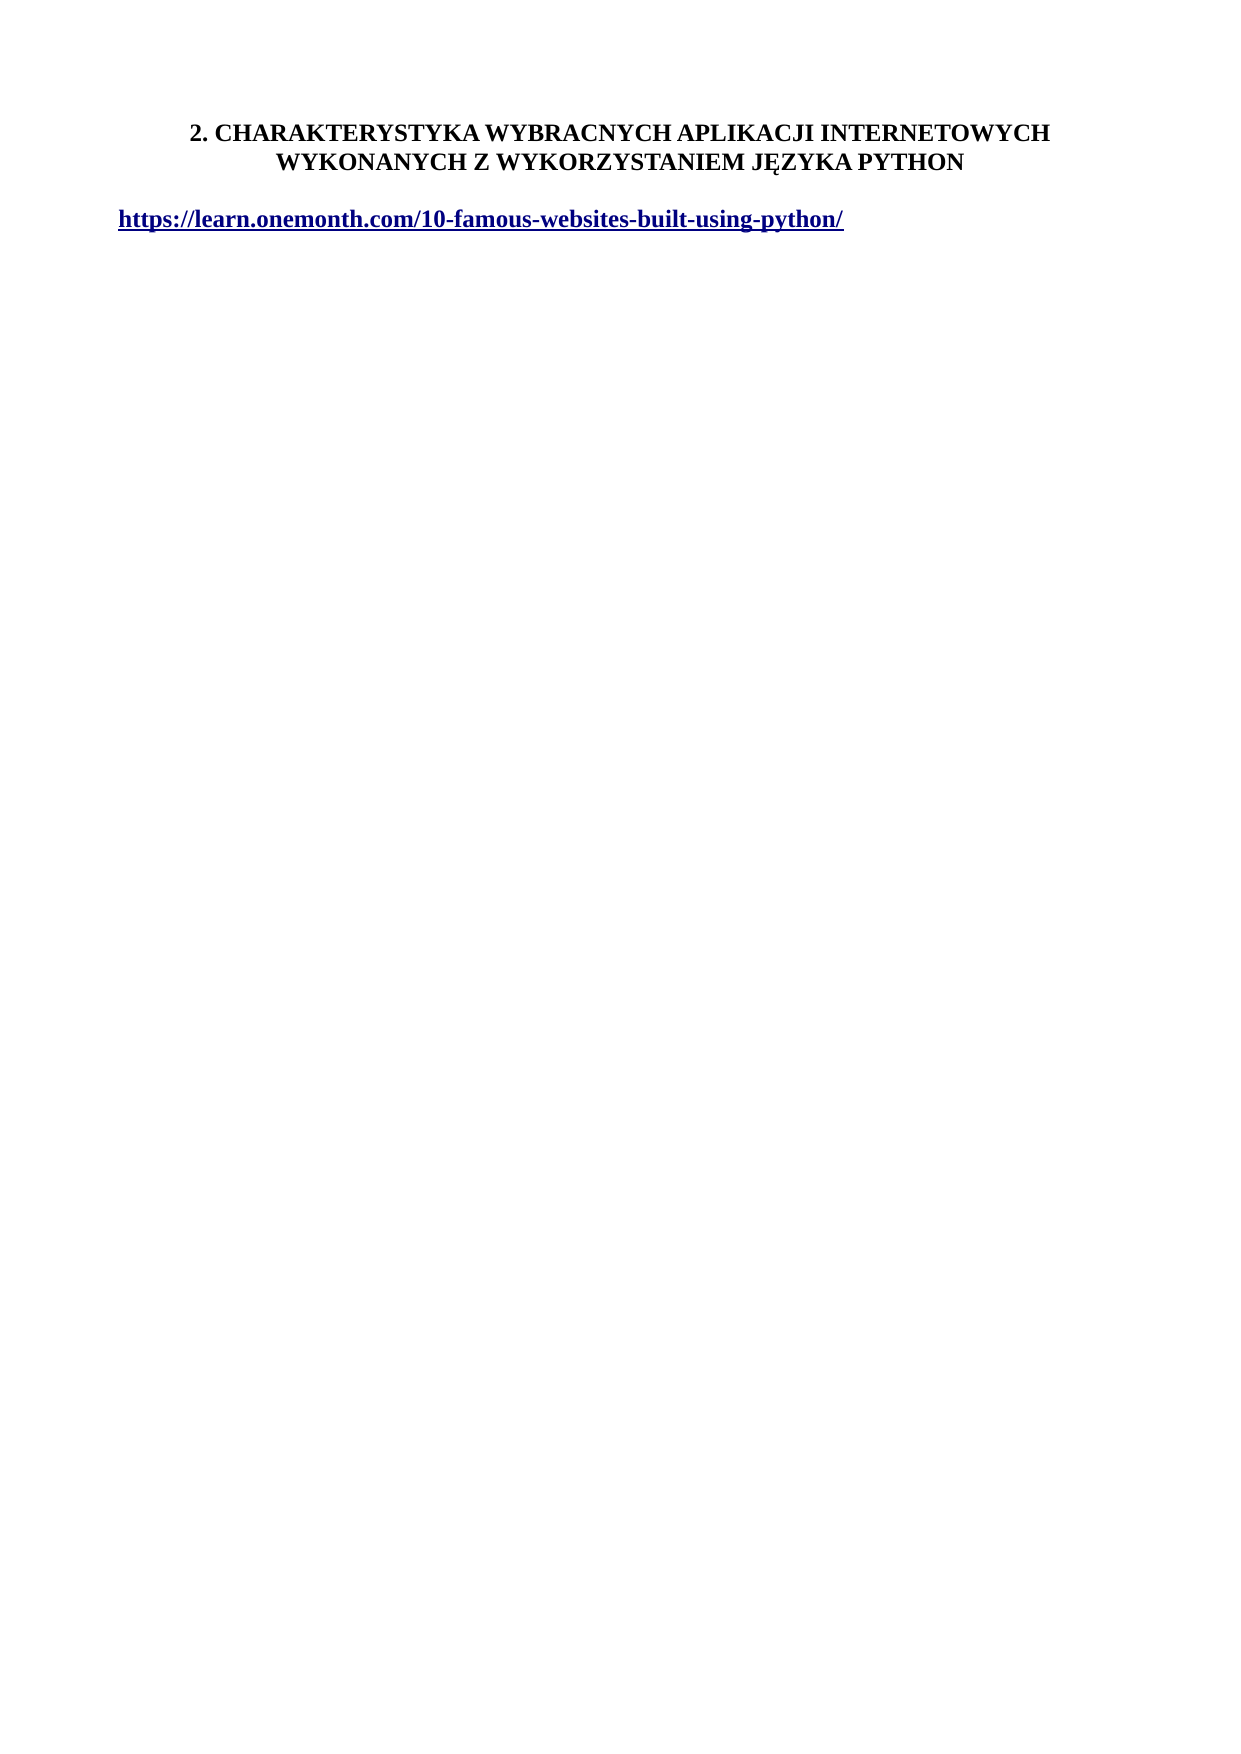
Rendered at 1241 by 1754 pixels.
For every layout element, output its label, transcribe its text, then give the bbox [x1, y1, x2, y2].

text https://learn.onemonth.com/10-famous-websites-built-using-python/ [118, 204, 1122, 233]
text 2. CHARAKTERYSTYKA WYBRACNYCH APLIKACJI INTERNETOWYCH WYKONANYCH Z WYKORZYSTANIEM JĘZYKA PYTHON [118, 118, 1122, 204]
